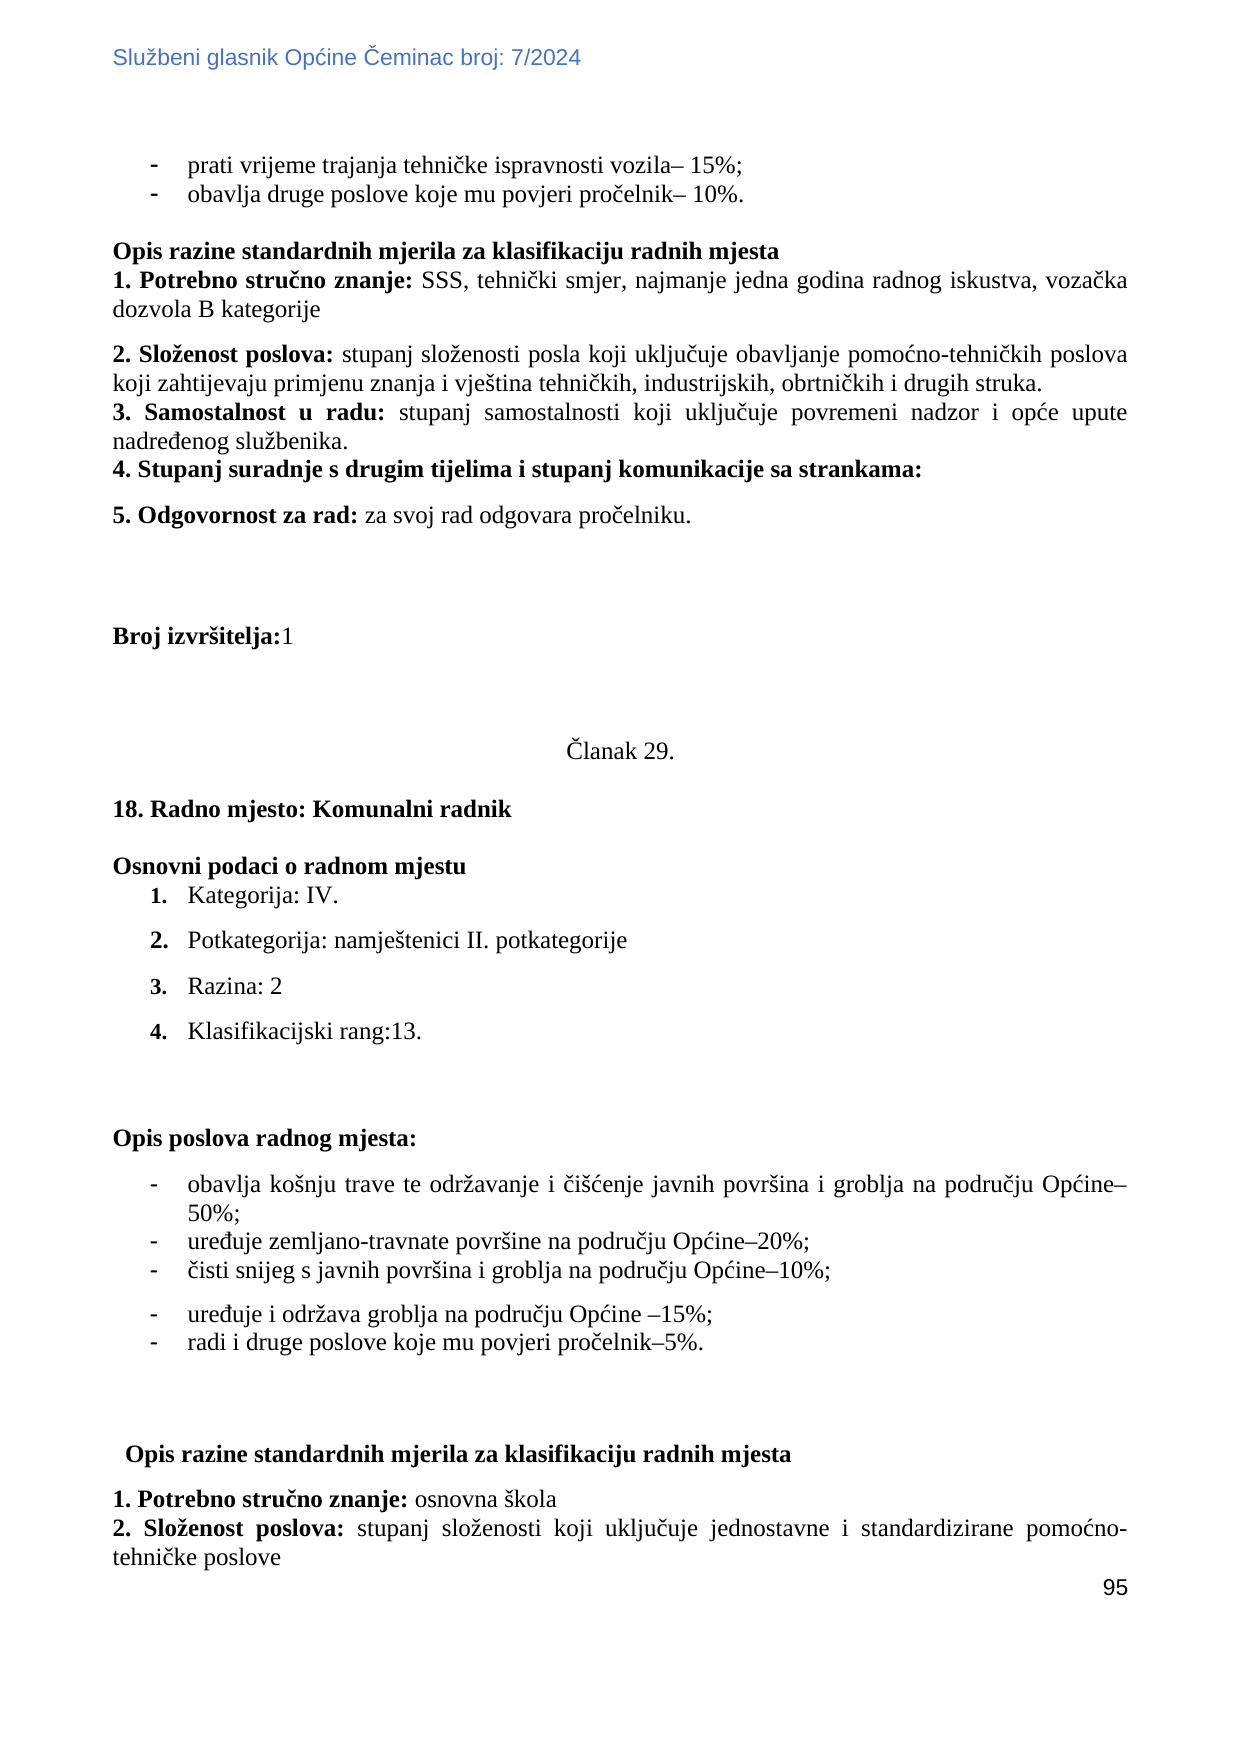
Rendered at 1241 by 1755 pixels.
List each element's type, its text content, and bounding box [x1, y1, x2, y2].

list prati vrijeme trajanja tehničke ispravnosti vozila– 15%; [150, 150, 1128, 178]
subtitle Osnovni podaci o radnom mjestu [112, 851, 1128, 880]
list Kategorija: IV. [150, 880, 1128, 909]
list čisti snijeg s javnih površina i groblja na području Općine–10%; [150, 1255, 1128, 1284]
subtitle Broj izvršitelja:1 [112, 621, 1128, 650]
text Opis razine standardnih mjerila za klasifikaciju radnih mjesta [125, 1439, 1128, 1468]
list obavlja druge poslove koje mu povjeri pročelnik– 10%. [150, 179, 1128, 207]
subtitle Članak 29. [112, 736, 1128, 765]
subtitle 18. Radno mjesto: Komunalni radnik [112, 794, 1128, 822]
text 3. Samostalnost u radu: stupanj samostalnosti koji uključuje povremeni nadzor i opće upute nadređenog službenika. [112, 397, 1128, 454]
subtitle Opis razine standardnih mjerila za klasifikaciju radnih mjesta [112, 236, 1128, 265]
text 1. Potrebno stručno znanje: SSS, tehnički smjer, najmanje jedna godina radnog iskustva, vozačka dozvola B kategorije [112, 265, 1128, 323]
list Klasifikacijski rang:13. [150, 1016, 1128, 1045]
list Potkategorija: namještenici II. potkategorije [150, 925, 1128, 954]
subtitle 4. Stupanj suradnje s drugim tijelima i stupanj komunikacije sa strankama: [112, 454, 1128, 483]
text 2. Složenost poslova: stupanj složenosti posla koji uključuje obavljanje pomoćno-tehničkih poslova koji zahtijevaju primjenu znanja i vještina tehničkih, industrijskih, obrtničkih i drugih struka. [112, 339, 1128, 397]
list obavlja košnju trave te održavanje i čišćenje javnih površina i groblja na području Općine–50%; [150, 1169, 1128, 1226]
text 2. Složenost poslova: stupanj složenosti koji uključuje jednostavne i standardizirane pomoćno-tehničke poslove [112, 1513, 1128, 1571]
text 1. Potrebno stručno znanje: osnovna škola [112, 1484, 1128, 1513]
list uređuje zemljano-travnate površine na području Općine–20%; [150, 1226, 1128, 1255]
list uređuje i održava groblja na području Općine –15%; [150, 1301, 1128, 1328]
list radi i druge poslove koje mu povjeri pročelnik–5%. [150, 1328, 1128, 1356]
text 5. Odgovornost za rad: za svoj rad odgovara pročelniku. [112, 500, 1128, 529]
subtitle Opis poslova radnog mjesta: [112, 1123, 1128, 1152]
list Razina: 2 [150, 971, 1128, 999]
